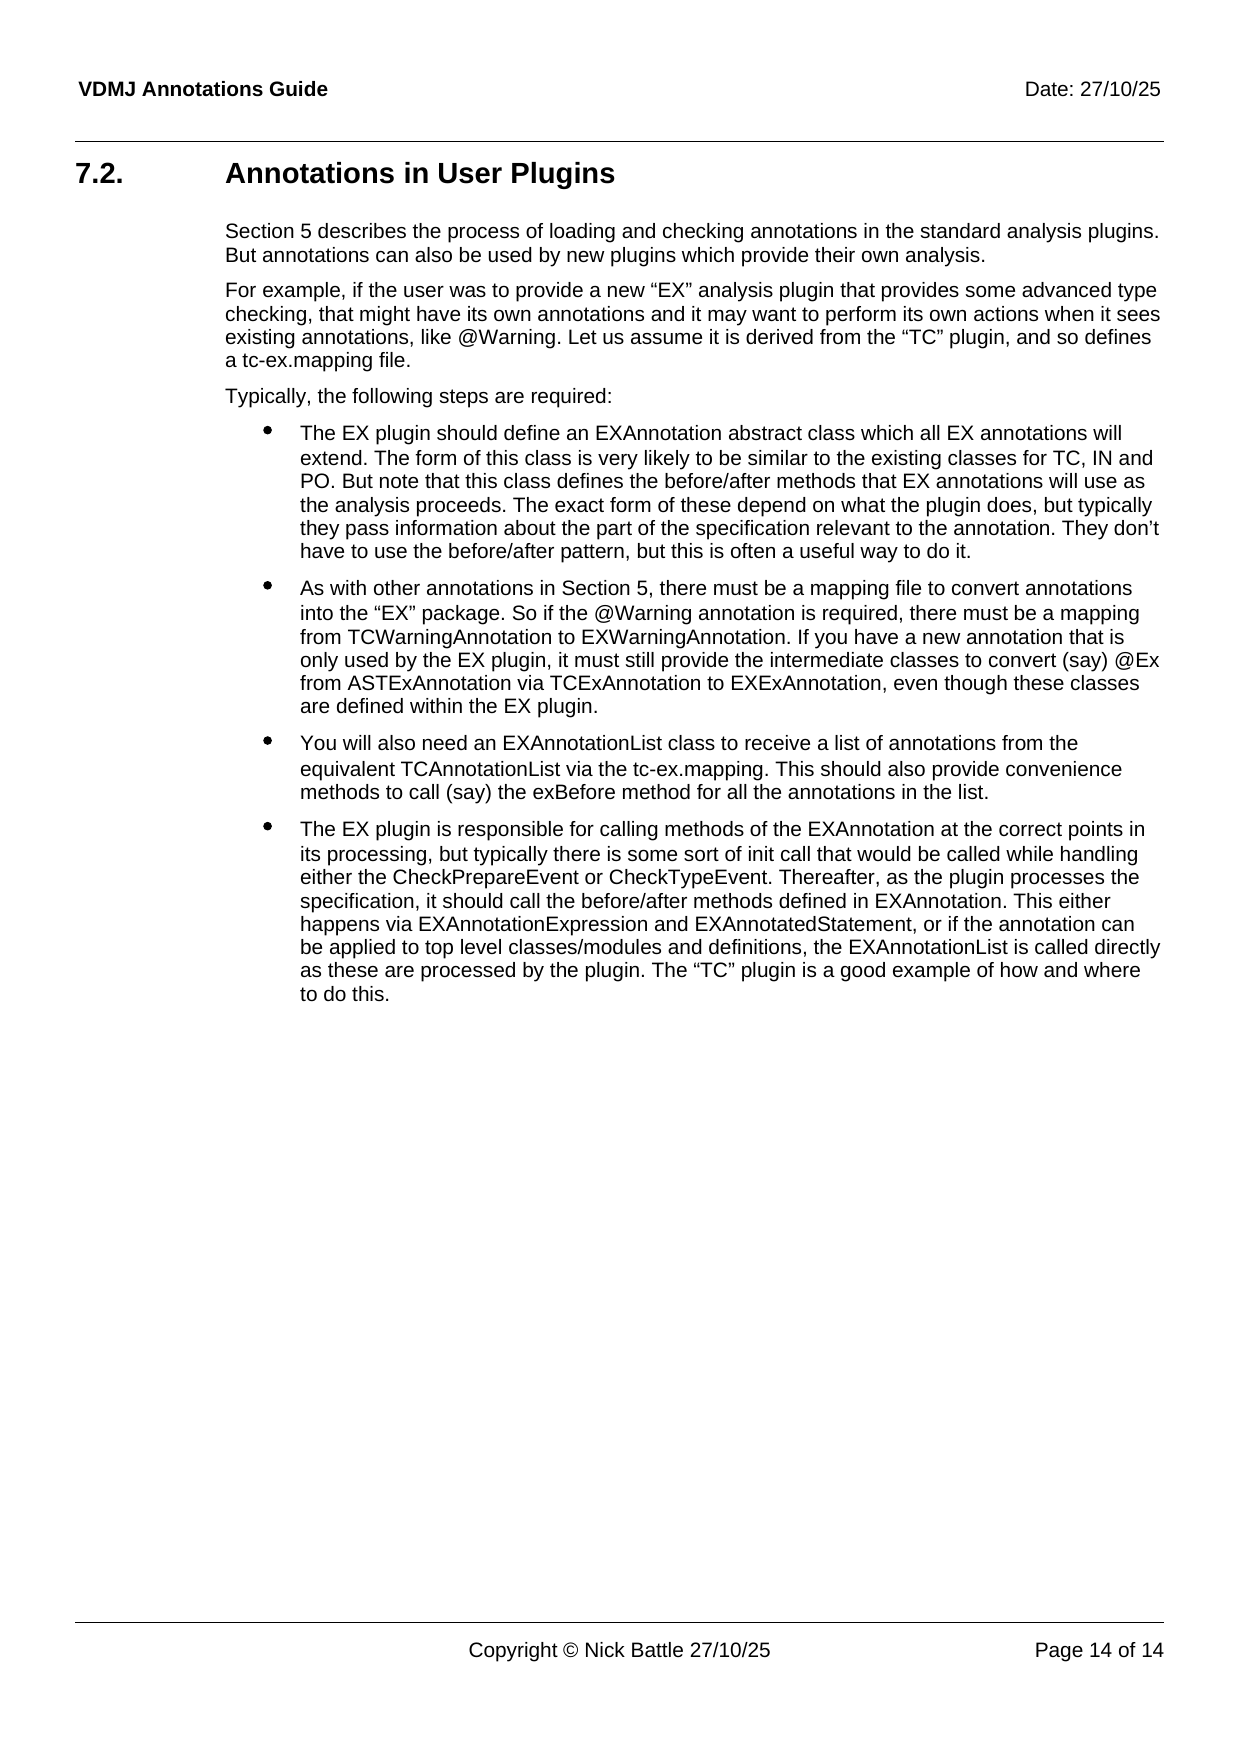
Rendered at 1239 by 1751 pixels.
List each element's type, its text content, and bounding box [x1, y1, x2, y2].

list You will also need an EXAnnotationList class to receive a list of annotations from the equivalent TCAnnotationList via the tc-ex.mapping. This should also provide convenience methods to call (say) the exBefore method for all the annotations in the list. [262, 731, 1164, 804]
list As with other annotations in Section 5, there must be a mapping file to convert annotations into the “EX” package. So if the @Warning annotation is required, there must be a mapping from TCWarningAnnotation to EXWarningAnnotation. If you have a new annotation that is only used by the EX plugin, it must still provide the intermediate classes to convert (say) @Ex from ASTExAnnotation via TCExAnnotation to EXExAnnotation, even though these classes are defined within the EX plugin. [262, 575, 1164, 718]
list The EX plugin should define an EXAnnotation abstract class which all EX annotations will extend. The form of this class is very likely to be similar to the existing classes for TC, IN and PO. But note that this class defines the before/after methods that EX annotations will use as the analysis proceeds. The exact form of these depend on what the plugin does, but typically they pass information about the part of the specification relevant to the annotation. They don’t have to use the before/after pattern, but this is often a useful way to do it. [262, 420, 1164, 563]
text Typically, the following steps are required: [225, 384, 1164, 408]
text Section 5 describes the process of loading and checking annotations in the standard analysis plugins. But annotations can also be used by new plugins which provide their own analysis. [225, 220, 1164, 267]
subtitle Annotations in User Plugins [75, 157, 1164, 190]
text For example, if the user was to provide a new “EX” analysis plugin that provides some advanced type checking, that might have its own annotations and it may want to perform its own actions when it sees existing annotations, like @Warning. Let us assume it is derived from the “TC” plugin, and so defines a tc-ex.mapping file. [225, 279, 1164, 372]
list The EX plugin is responsible for calling methods of the EXAnnotation at the correct points in its processing, but typically there is some sort of init call that would be called while handling either the CheckPrepareEvent or CheckTypeEvent. Thereafter, as the plugin processes the specification, it should call the before/after methods defined in EXAnnotation. This either happens via EXAnnotationExpression and EXAnnotatedStatement, or if the annotation can be applied to top level classes/modules and definitions, the EXAnnotationList is called directly as these are processed by the plugin. The “TC” plugin is a good example of how and where to do this. [262, 816, 1164, 1052]
